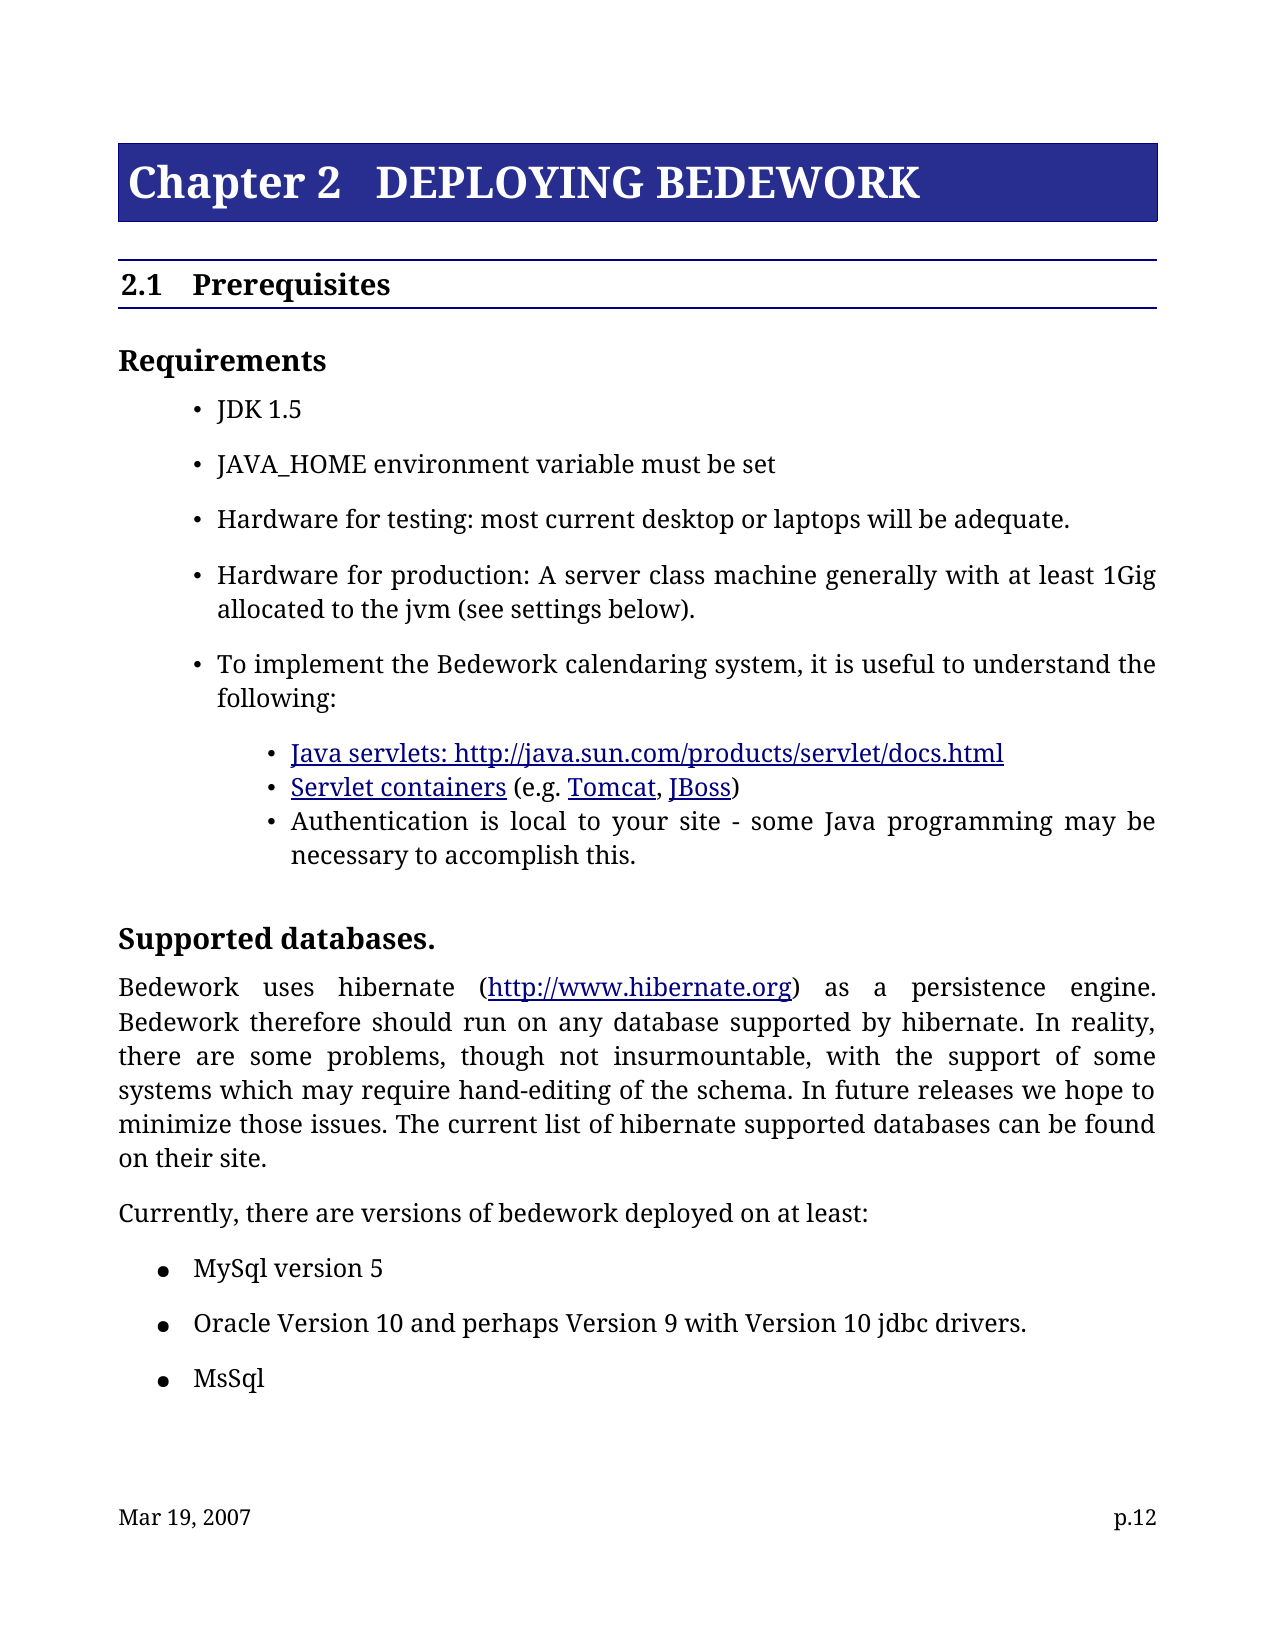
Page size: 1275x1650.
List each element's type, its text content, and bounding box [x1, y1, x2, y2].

subtitle Requirements [118, 340, 1157, 379]
text Bedework uses hibernate (http://www.hibernate.org) as a persistence engine. Bedework therefore should run on any database supported by hibernate. In reality, there are some problems, though not insurmountable, with the support of some systems which may require hand-editing of the schema. In future releases we hope to minimize those issues. The current list of hibernate supported databases can be found on their site. [118, 970, 1157, 1174]
list Servlet containers (e.g. Tomcat, JBoss) [267, 770, 1157, 804]
list Authentication is local to your site - some Java programming may be necessary to accomplish this. [267, 804, 1157, 872]
list Java servlets: http://java.sun.com/products/servlet/docs.html [267, 736, 1157, 770]
list JAVA_HOME environment variable must be set [193, 447, 1157, 481]
subtitle Prerequisites [118, 261, 1157, 307]
list MsSql [156, 1361, 1157, 1395]
list Hardware for testing: most current desktop or laptops will be adequate. [193, 502, 1157, 536]
list To implement the Bedework calendaring system, it is useful to understand the following: [193, 646, 1157, 714]
text Currently, there are versions of bedework deployed on at least: [118, 1196, 1157, 1229]
list Oracle Version 10 and perhaps Version 9 with Version 10 jdbc drivers. [156, 1306, 1157, 1340]
subtitle Supported databases. [118, 918, 1157, 958]
list JDK 1.5 [193, 392, 1157, 426]
list Hardware for production: A server class machine generally with at least 1Gig allocated to the jvm (see settings below). [193, 557, 1157, 625]
subtitle DEPLOYING BEDEWORK [119, 144, 1157, 221]
list MySql version 5 [156, 1251, 1157, 1285]
